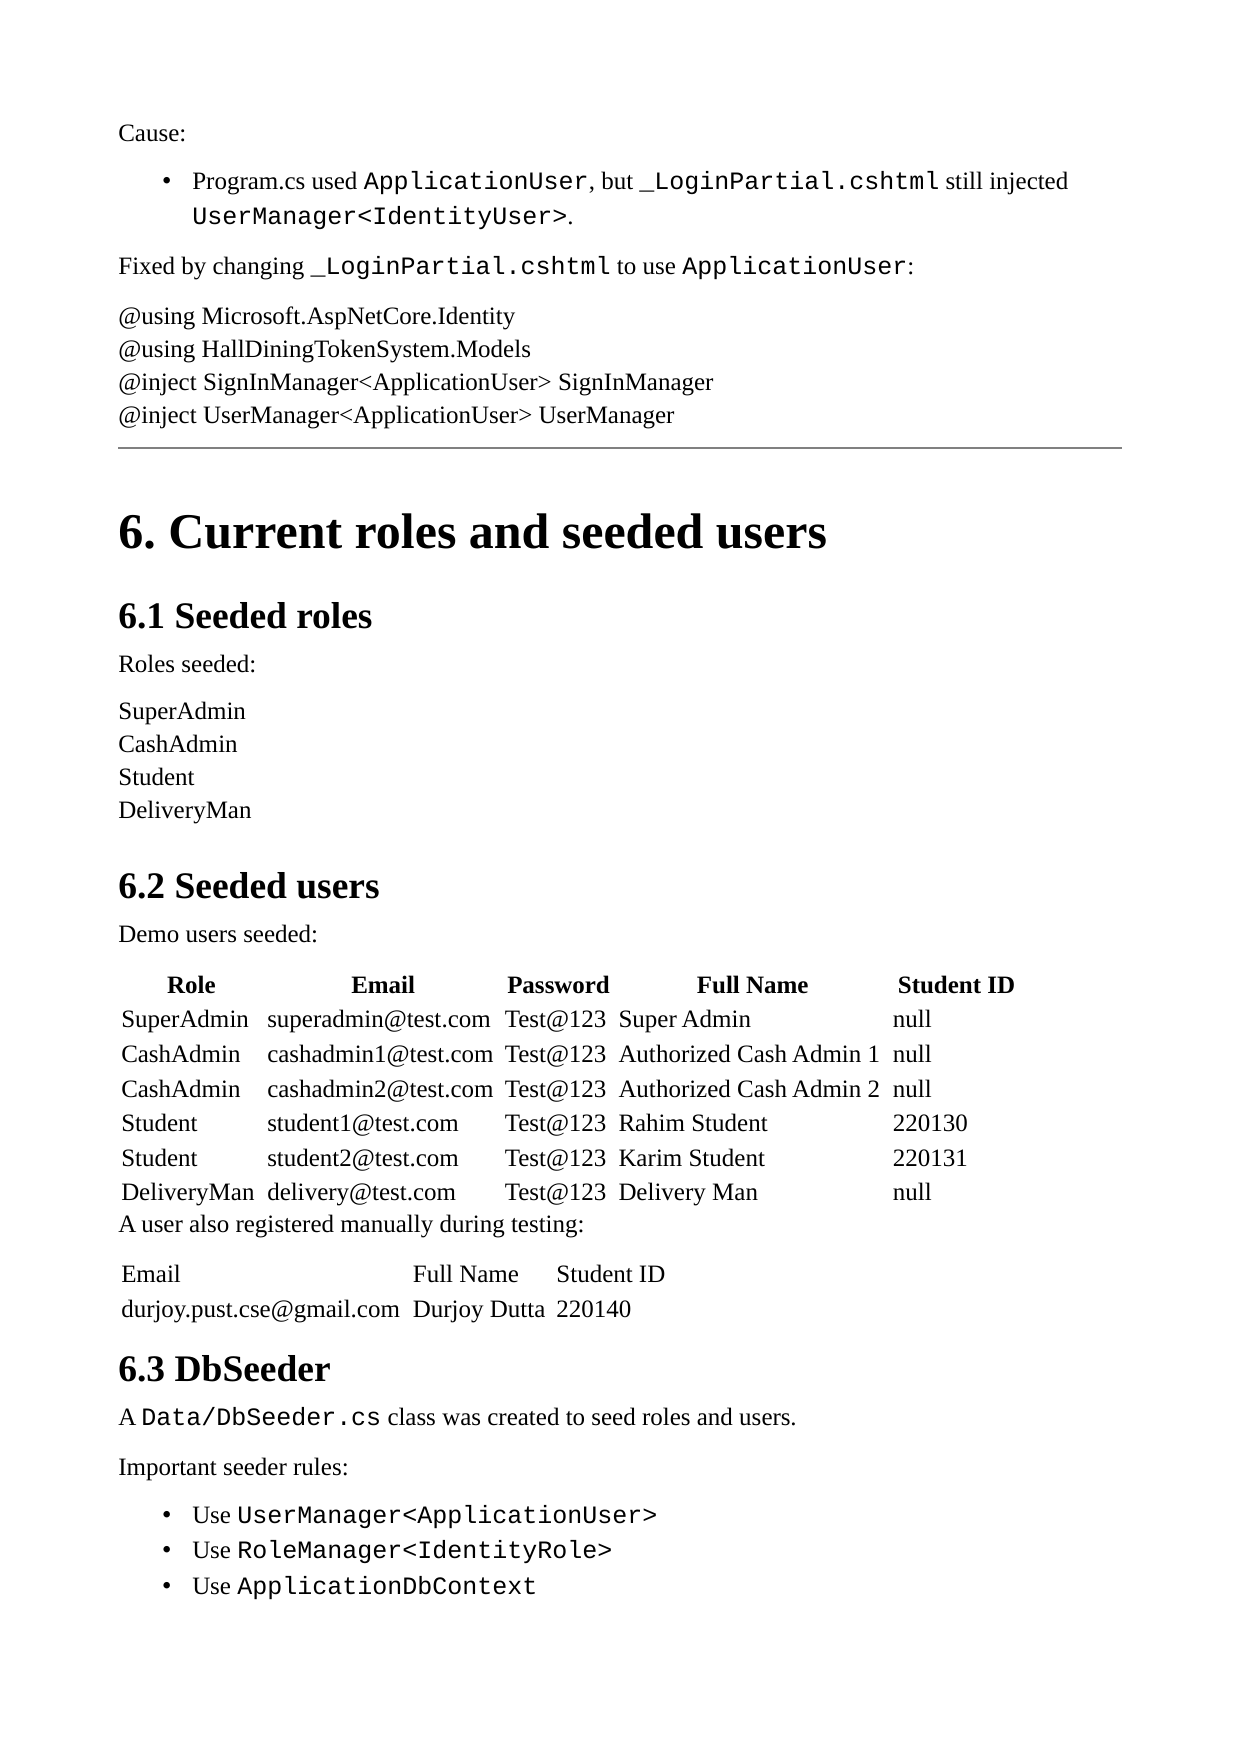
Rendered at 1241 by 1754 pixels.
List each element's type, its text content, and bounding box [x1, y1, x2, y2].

text @inject UserManager<ApplicationUser> UserManager [118, 400, 1122, 429]
table_cell Authorized Cash Admin 1 [615, 1036, 890, 1071]
subtitle 6.3 DbSeeder [118, 1347, 1122, 1390]
table_cell superadmin@test.com [264, 1002, 502, 1036]
table_cell Karim Student [615, 1140, 890, 1174]
table_header Role [118, 967, 264, 1002]
list Use ApplicationDbContext [162, 1571, 1122, 1602]
table_cell Test@123 [502, 1036, 615, 1071]
table_header Email [118, 1257, 410, 1291]
table_cell student1@test.com [264, 1105, 502, 1140]
text SuperAdmin [118, 696, 1122, 725]
text DeliveryMan [118, 795, 1122, 824]
table_cell null [890, 1071, 1023, 1105]
subtitle 6.1 Seeded roles [118, 593, 1122, 636]
subtitle 6.2 Seeded users [118, 864, 1122, 907]
table_cell Test@123 [502, 1140, 615, 1174]
table_cell Authorized Cash Admin 2 [615, 1071, 890, 1105]
text A user also registered manually during testing: [118, 1209, 1122, 1238]
table_cell 220130 [890, 1105, 1023, 1140]
list Use RoleManager<IdentityRole> [162, 1535, 1122, 1566]
table_cell null [890, 1036, 1023, 1071]
table_cell Rahim Student [615, 1105, 890, 1140]
text Fixed by changing _LoginPartial.cshtml to use ApplicationUser: [118, 251, 1122, 282]
table_header Student ID [553, 1257, 678, 1291]
table_cell 220131 [890, 1140, 1023, 1174]
table_cell Test@123 [502, 1105, 615, 1140]
table_cell Student [118, 1140, 264, 1174]
list Program.cs used ApplicationUser, but _LoginPartial.cshtml still injected UserManager<IdentityUser>. [162, 166, 1122, 232]
table_cell cashadmin2@test.com [264, 1071, 502, 1105]
table_cell student2@test.com [264, 1140, 502, 1174]
text A Data/DbSeeder.cs class was created to seed roles and users. [118, 1402, 1122, 1433]
table_cell 220140 [553, 1291, 678, 1326]
table_header Password [502, 967, 615, 1002]
table_cell durjoy.pust.cse@gmail.com [118, 1291, 410, 1326]
subtitle 6. Current roles and seeded users [118, 502, 1122, 560]
text Student [118, 762, 1122, 791]
text @using HallDiningTokenSystem.Models [118, 334, 1122, 363]
table_cell Delivery Man [615, 1175, 890, 1209]
table_cell Super Admin [615, 1002, 890, 1036]
table_cell SuperAdmin [118, 1002, 264, 1036]
text @inject SignInManager<ApplicationUser> SignInManager [118, 367, 1122, 396]
text Important seeder rules: [118, 1452, 1122, 1481]
table_header Full Name [615, 967, 890, 1002]
text CashAdmin [118, 729, 1122, 758]
table_cell Test@123 [502, 1175, 615, 1209]
text Roles seeded: [118, 649, 1122, 677]
table_cell Student [118, 1105, 264, 1140]
text Cause: [118, 118, 1122, 147]
table_cell cashadmin1@test.com [264, 1036, 502, 1071]
table_header Student ID [890, 967, 1023, 1002]
table_cell CashAdmin [118, 1071, 264, 1105]
text Demo users seeded: [118, 919, 1122, 948]
table_cell Test@123 [502, 1002, 615, 1036]
text @using Microsoft.AspNetCore.Identity [118, 301, 1122, 329]
table_header Full Name [410, 1257, 553, 1291]
list Use UserManager<ApplicationUser> [162, 1500, 1122, 1531]
table_cell delivery@test.com [264, 1175, 502, 1209]
table_header Email [264, 967, 502, 1002]
table_cell Test@123 [502, 1071, 615, 1105]
table_cell null [890, 1175, 1023, 1209]
table_cell null [890, 1002, 1023, 1036]
table_cell Durjoy Dutta [410, 1291, 553, 1326]
table_cell DeliveryMan [118, 1175, 264, 1209]
table_cell CashAdmin [118, 1036, 264, 1071]
